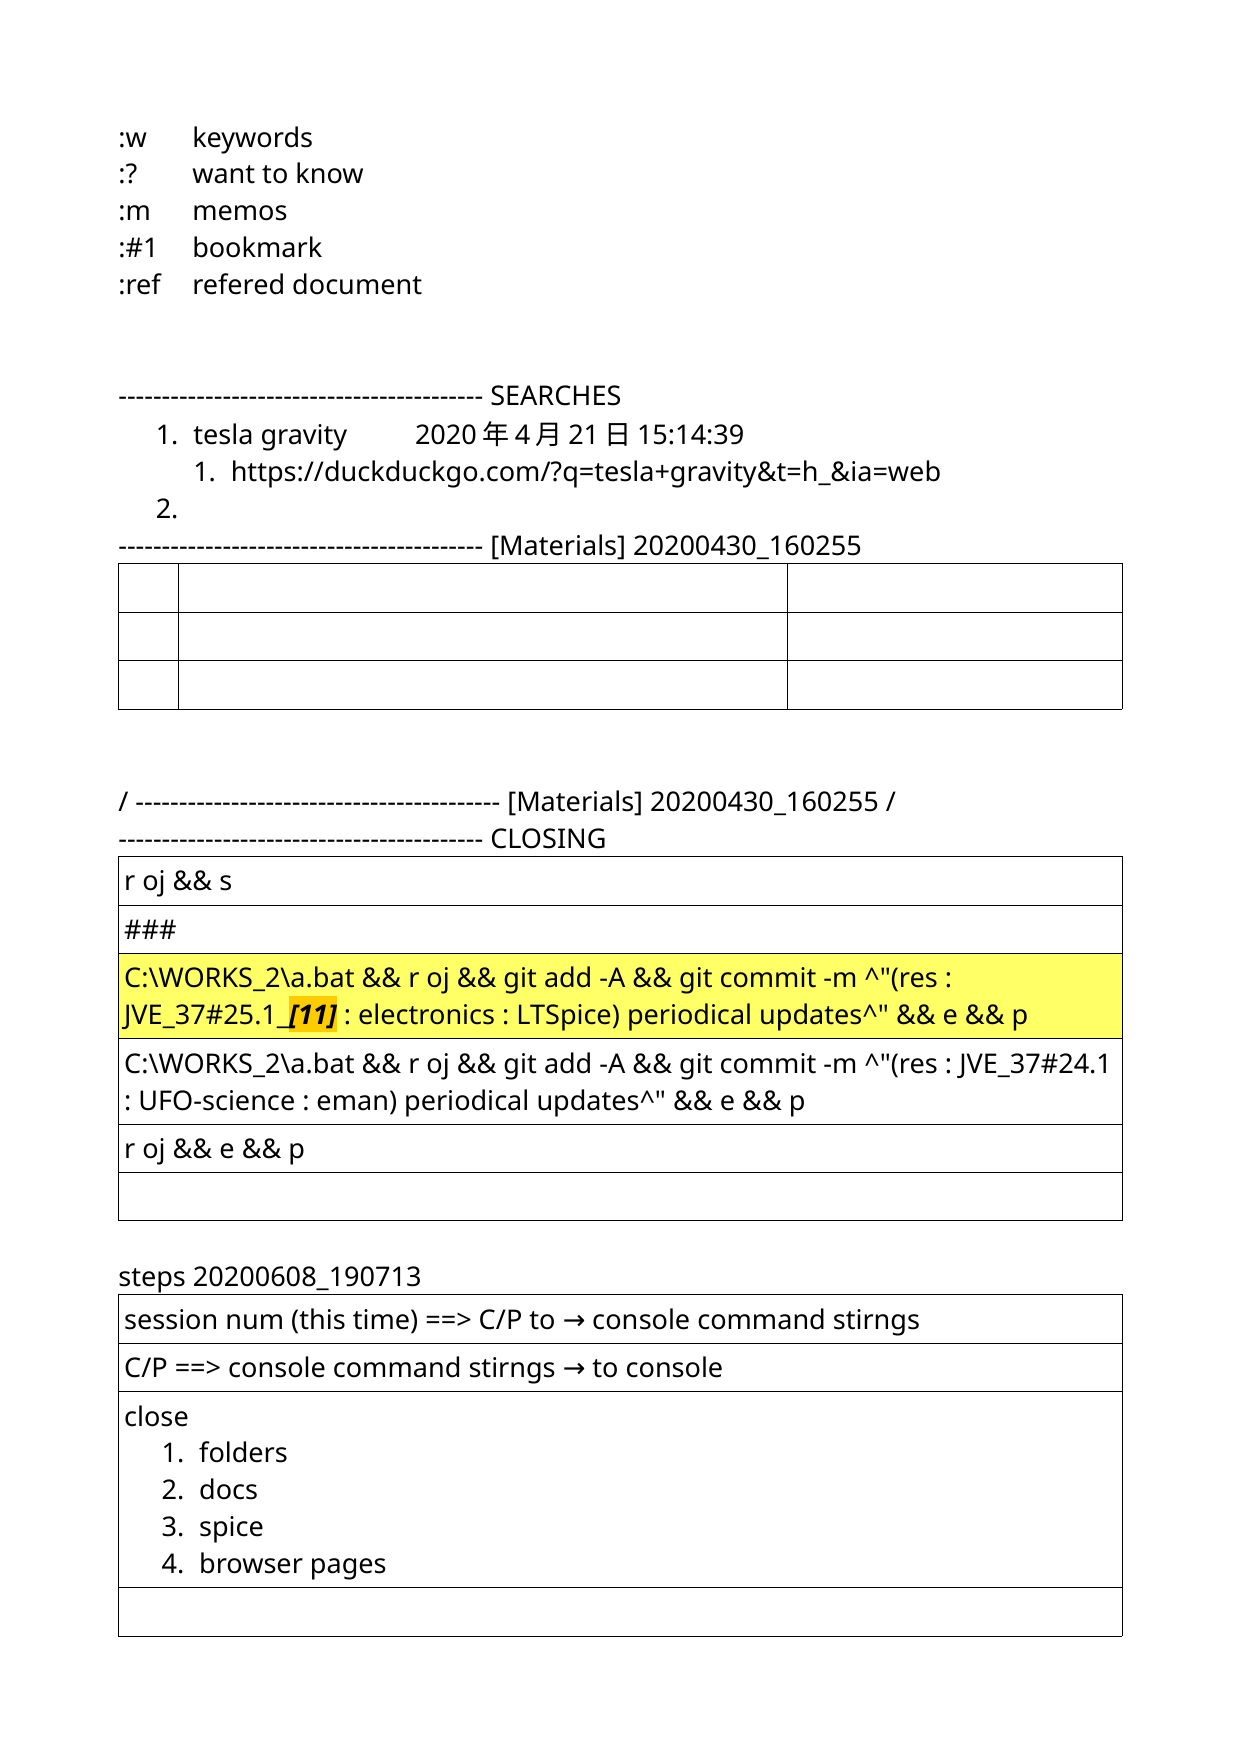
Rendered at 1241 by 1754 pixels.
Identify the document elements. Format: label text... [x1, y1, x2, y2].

text / ------------------------------------------ [Materials] 20200430_160255 / [118, 782, 1122, 819]
table_cell C/P ==> console command stirngs → to console [119, 1344, 1122, 1391]
table_cell [179, 661, 787, 708]
table_header session num (this time) ==> C/P to → console command stirngs [119, 1295, 1122, 1343]
table_cell [179, 613, 787, 660]
table_cell C:\WORKS_2\a.bat && r oj && git add -A && git commit -m ^"(res : JVE_37#25.1_[11] : electronics : LTSpice) periodical updates^" && e && p [119, 954, 1122, 1038]
table_cell C:\WORKS_2\a.bat && r oj && git add -A && git commit -m ^"(res : JVE_37#24.1 : UFO-science : eman) periodical updates^" && e && p [119, 1039, 1122, 1123]
table_header r oj && s [119, 857, 1122, 904]
list https://duckduckgo.com/?q=tesla+gravity&t=h_&ia=web [193, 452, 1122, 489]
table_cell [119, 1588, 1122, 1636]
table_cell close folders docs spice browser pages [119, 1392, 1122, 1587]
text :#1 bookmark [118, 229, 1122, 266]
text :ref refered document [118, 266, 1122, 302]
table_header [119, 564, 178, 612]
text ------------------------------------------ SEARCHES [118, 376, 1122, 413]
table_header [179, 564, 787, 612]
list tesla gravity 2020年4月21日15:14:39 [156, 413, 1122, 452]
table_cell [119, 661, 178, 708]
text :m memos [118, 192, 1122, 229]
table_cell [788, 613, 1122, 660]
text ------------------------------------------ [Materials] 20200430_160255 [118, 526, 1122, 563]
table_cell [788, 661, 1122, 708]
text :? want to know [118, 155, 1122, 192]
table_cell ### [119, 906, 1122, 953]
table_cell [119, 613, 178, 660]
text :w keywords [118, 118, 1122, 155]
table_cell [119, 1173, 1122, 1220]
table_header [788, 564, 1122, 612]
text steps 20200608_190713 [118, 1257, 1122, 1294]
table_cell r oj && e && p [119, 1125, 1122, 1172]
text ------------------------------------------ CLOSING [118, 819, 1122, 856]
